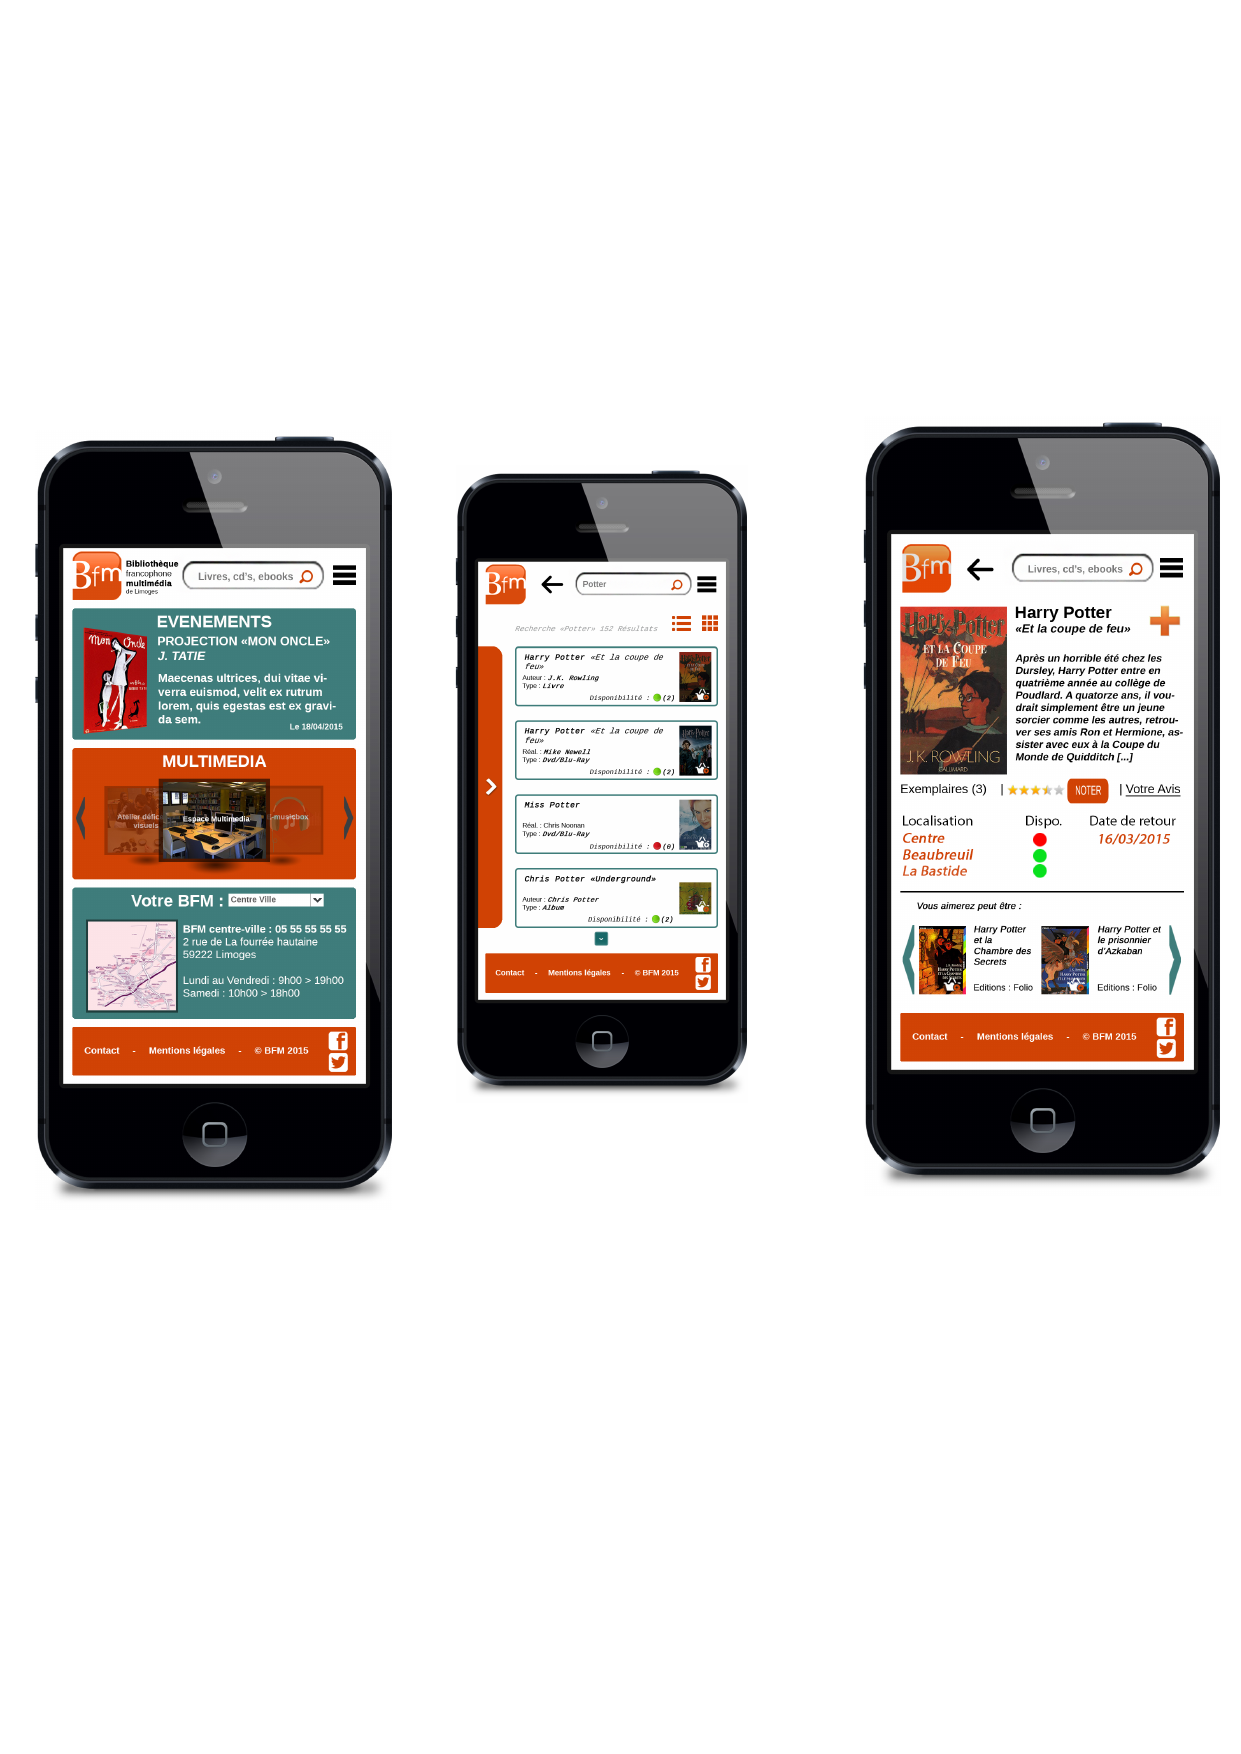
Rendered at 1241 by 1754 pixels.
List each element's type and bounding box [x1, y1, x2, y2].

picture [35, 430, 393, 1210]
picture [455, 465, 748, 1103]
picture [863, 416, 1221, 1196]
